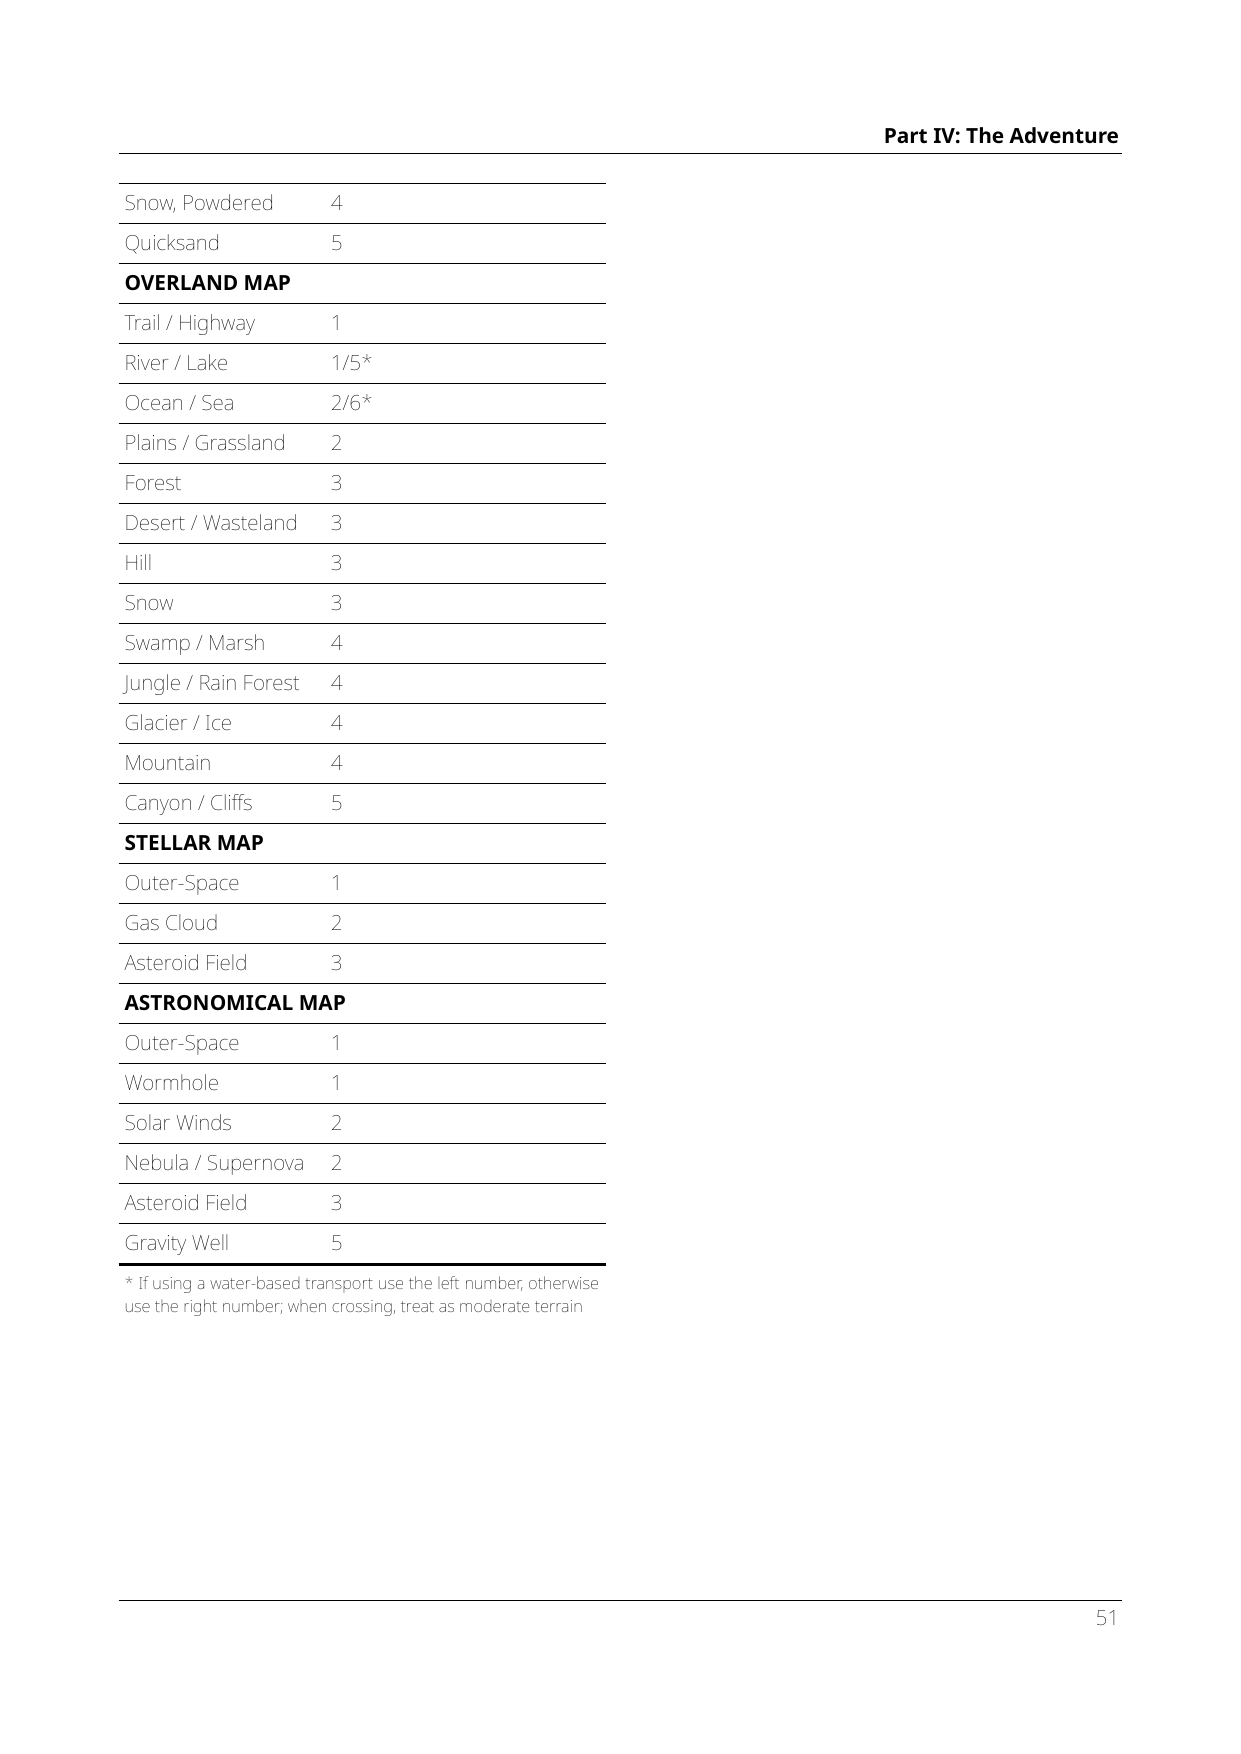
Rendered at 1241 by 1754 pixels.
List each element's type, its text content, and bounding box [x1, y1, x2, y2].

table_cell 1 [325, 864, 606, 903]
table_cell 4 [325, 664, 606, 703]
table_cell OVERLAND MAP [119, 264, 606, 303]
table_cell 2/6* [325, 384, 606, 423]
table_cell Forest [119, 464, 325, 503]
table_cell Gravity Well [119, 1224, 325, 1263]
table_cell Ocean / Sea [119, 384, 325, 423]
table_cell 3 [325, 464, 606, 503]
table_cell River / Lake [119, 344, 325, 383]
table_cell Glacier / Ice [119, 704, 325, 743]
table_cell Quicksand [119, 224, 325, 263]
table_cell 4 [325, 704, 606, 743]
table_cell 1 [325, 1064, 606, 1103]
table_cell 3 [325, 544, 606, 583]
table_cell 3 [325, 1184, 606, 1223]
table_cell 1/5* [325, 344, 606, 383]
table_cell 3 [325, 504, 606, 543]
table_cell Solar Winds [119, 1104, 325, 1143]
table_cell Outer-Space [119, 864, 325, 903]
table_cell 5 [325, 224, 606, 263]
table_cell Jungle / Rain Forest [119, 664, 325, 703]
table_cell 5 [325, 1224, 606, 1263]
table_cell 4 [325, 744, 606, 783]
table_cell Snow [119, 584, 325, 623]
table_cell 2 [325, 424, 606, 463]
table_cell Outer-Space [119, 1024, 325, 1063]
table_cell 3 [325, 584, 606, 623]
table_cell Nebula / Supernova [119, 1144, 325, 1183]
table_cell Desert / Wasteland [119, 504, 325, 543]
table_cell ASTRONOMICAL MAP [119, 984, 606, 1023]
table_cell 1 [325, 1024, 606, 1063]
table_cell Swamp / Marsh [119, 624, 325, 663]
table_cell Snow, Powdered [119, 184, 325, 223]
table_cell 4 [325, 624, 606, 663]
table_cell STELLAR MAP [119, 824, 606, 863]
table_cell Mountain [119, 744, 325, 783]
table_cell Wormhole [119, 1064, 325, 1103]
table_cell Gas Cloud [119, 904, 325, 943]
table_cell 4 [325, 184, 606, 223]
table_cell 2 [325, 904, 606, 943]
table_cell Canyon / Cliffs [119, 784, 325, 823]
table_cell Plains / Grassland [119, 424, 325, 463]
table_cell 5 [325, 784, 606, 823]
table_cell Trail / Highway [119, 304, 325, 343]
table_cell 2 [325, 1104, 606, 1143]
table_cell 2 [325, 1144, 606, 1183]
table_cell Hill [119, 544, 325, 583]
table_cell 1 [325, 304, 606, 343]
table_cell 3 [325, 944, 606, 983]
table_cell Asteroid Field [119, 944, 325, 983]
table_cell * If using a water-based transport use the left number, otherwise use the right number; when crossing, treat as moderate terrain [119, 1266, 606, 1323]
table_cell Asteroid Field [119, 1184, 325, 1223]
